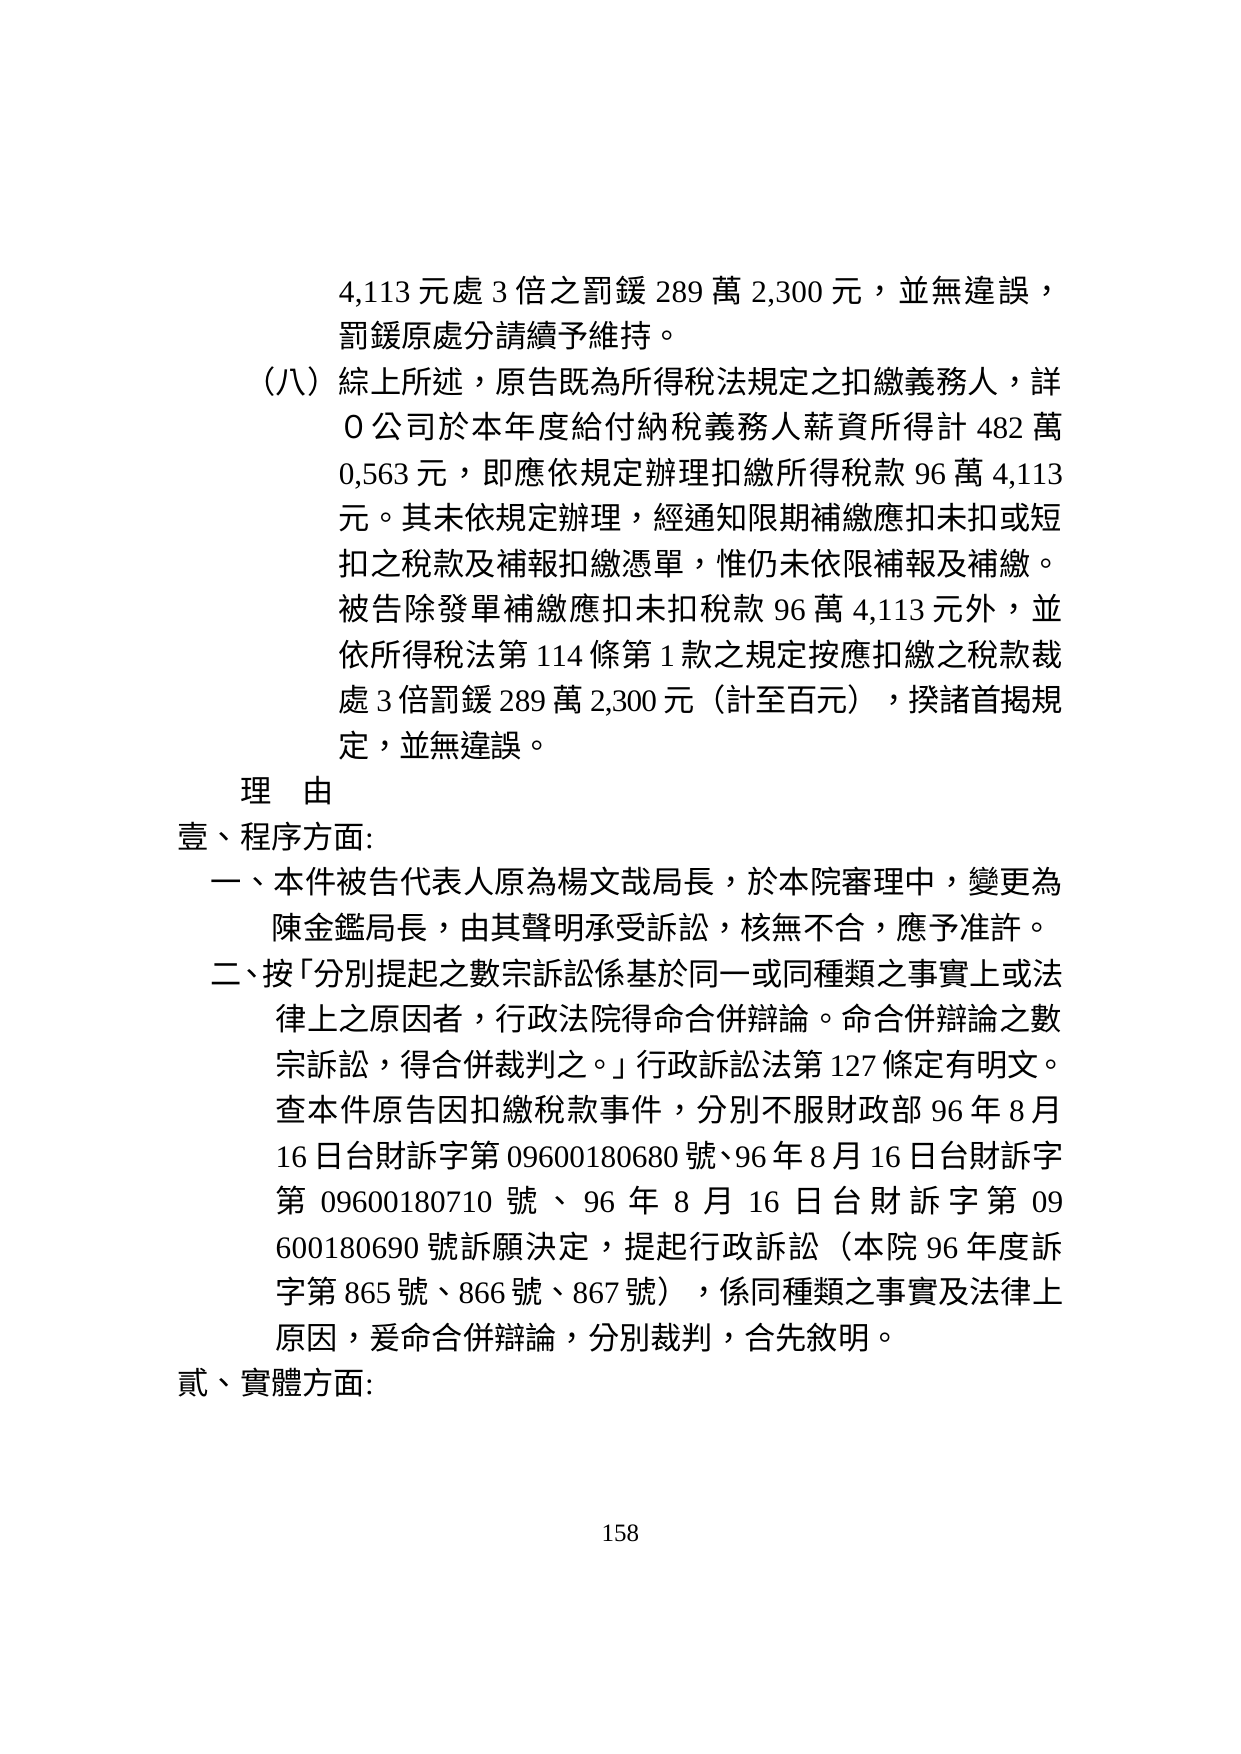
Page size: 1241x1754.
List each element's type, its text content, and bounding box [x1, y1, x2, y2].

text 二、按「分別提起之數宗訴訟係基於同一或同種類之事實上或法律上之原因者，行政法院得命合併辯論。命合併辯論之數宗訴訟，得合併裁判之。」行政訴訟法第127條定有明文。查本件原告因扣繳稅款事件，分別不服財政部96年8月16日台財訴字第09600180680號、96年8月16日台財訴字第09600180710號、96年8月16日台財訴字第09 600180690號訴願決定，提起行政訴訟（本院96年度訴字第865號、866號、867號），係同種類之事實及法律上原因，爰命合併辯論，分別裁判，合先敘明。 [210, 949, 1063, 1358]
text 4,113元處3倍之罰鍰289萬2,300元，並無違誤，罰鍰原處分請續予維持。 [244, 266, 1063, 357]
text 理 由 [177, 767, 1063, 812]
text 壹、程序方面: [177, 812, 1063, 858]
text 貳、實體方面: [177, 1358, 1063, 1404]
text 一、本件被告代表人原為楊文哉局長，於本院審理中，變更為 [210, 858, 1063, 903]
text （八）綜上所述，原告既為所得稅法規定之扣繳義務人，詳０公司於本年度給付納稅義務人薪資所得計482萬0,563元，即應依規定辦理扣繳所得稅款96萬4,113元。其未依規定辦理，經通知限期補繳應扣未扣或短扣之稅款及補報扣繳憑單，惟仍未依限補報及補繳。被告除發單補繳應扣未扣稅款96萬4,113元外，並依所得稅法第114條第1款之規定按應扣繳之稅款裁處3倍罰鍰289萬2,300元（計至百元），揆諸首揭規定，並無違誤。 [244, 357, 1063, 767]
text 陳金鑑局長，由其聲明承受訴訟，核無不合，應予准許。 [272, 903, 1063, 949]
